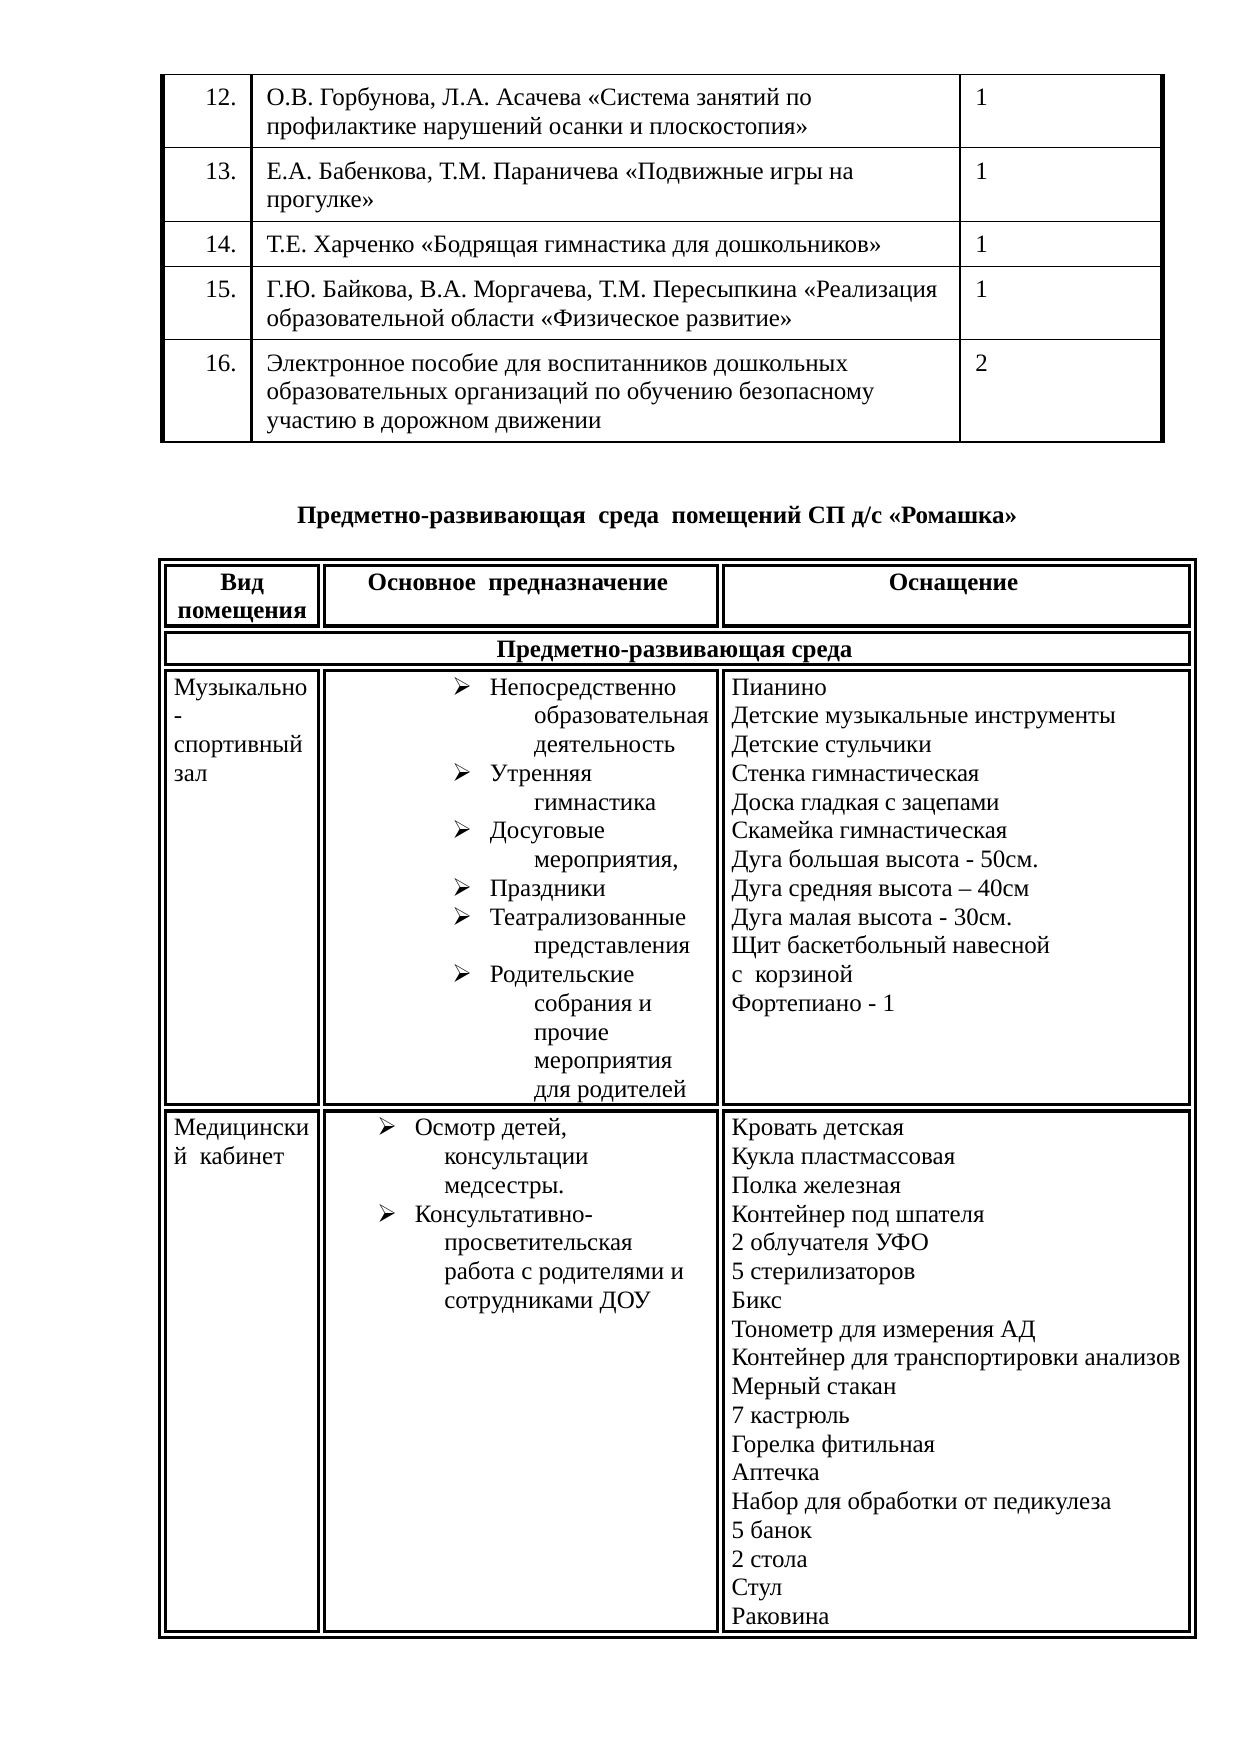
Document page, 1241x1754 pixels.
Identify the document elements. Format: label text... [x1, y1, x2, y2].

table_cell Осмотр детей, консультации медсестры. Консультативно-просветительская работа с родителями и сотрудниками ДОУ [321, 1103, 720, 1630]
table_cell Пианино Детские музыкальные инструменты Детские стульчики Стенка гимнастическая Доска гладкая с зацепами Скамейка гимнастическая Дуга большая высота - 50см. Дуга средняя высота – 40см Дуга малая высота - 30см. Щит баскетбольный навесной с корзиной Фортепиано - 1 [720, 663, 1193, 1103]
table_cell 14. [165, 222, 250, 266]
table_cell О.В. Горбунова, Л.А. Асачева «Система занятий по профилактике нарушений осанки и плоскостопия» [253, 75, 959, 147]
table_cell 13. [165, 148, 250, 221]
table_cell Медицинский кабинет [163, 1103, 321, 1630]
table_cell Непосредственно образовательная деятельность Утренняя гимнастика Досуговые мероприятия, Праздники Театрализованные представления Родительские собрания и прочие мероприятия для родителей [321, 666, 720, 1103]
text Предметно-развивающая среда помещений СП д/с «Ромашка» [162, 500, 1152, 529]
table_cell 1 [961, 75, 1160, 147]
table_header Оснащение [720, 561, 1193, 624]
table_header Вид помещения [163, 561, 321, 624]
table_cell Кровать детская Кукла пластмассовая Полка железная Контейнер под шпателя 2 облучателя УФО 5 стерилизаторов Бикс Тонометр для измерения АД Контейнер для транспортировки анализов Мерный стакан 7 кастрюль Горелка фитильная Аптечка Набор для обработки от педикулеза 5 банок 2 стола Стул Раковина [720, 1103, 1193, 1630]
table_cell Т.Е. Харченко «Бодрящая гимнастика для дошкольников» [253, 222, 959, 266]
table_cell 1 [961, 148, 1160, 221]
table_cell 16. [165, 340, 250, 441]
table_cell Предметно-развивающая среда [163, 624, 1193, 662]
table_cell Е.А. Бабенкова, Т.М. Параничева «Подвижные игры на прогулке» [253, 148, 959, 221]
table_cell 1 [961, 222, 1160, 266]
table_cell Электронное пособие для воспитанников дошкольных образовательных организаций по обучению безопасному участию в дорожном движении [253, 340, 959, 441]
table_header Основное предназначение [321, 561, 720, 624]
table_cell Г.Ю. Байкова, В.А. Моргачева, Т.М. Пересыпкина «Реализация образовательной области «Физическое развитие» [253, 267, 959, 339]
table_cell 1 [961, 267, 1160, 339]
table_cell Музыкально-спортивный зал [163, 663, 321, 1103]
table_cell 12. [165, 75, 250, 147]
table_cell 2 [961, 340, 1160, 441]
table_cell 15. [165, 267, 250, 339]
